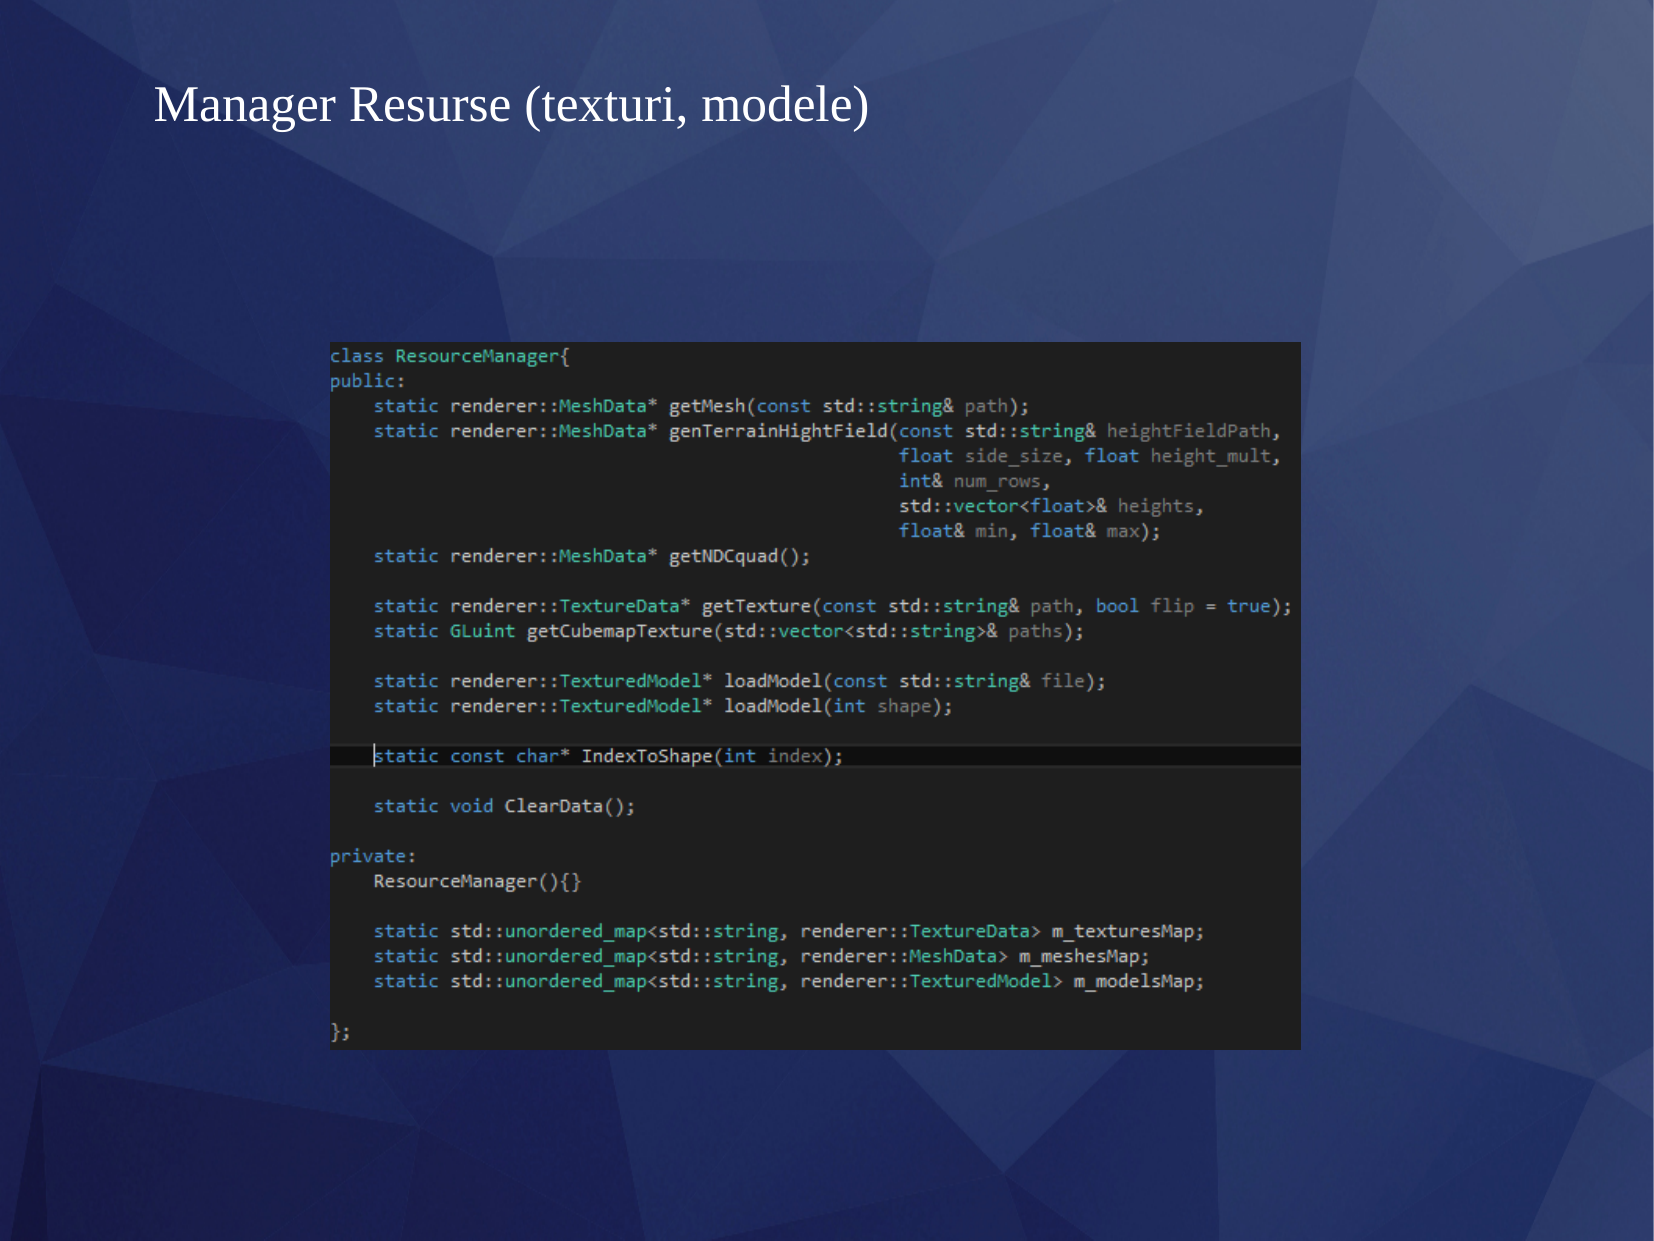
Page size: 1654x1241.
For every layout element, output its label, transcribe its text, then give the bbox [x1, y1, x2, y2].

list Manager Resurse (texturi, modele) [82, 75, 1571, 256]
picture [0, 0, 1654, 1241]
